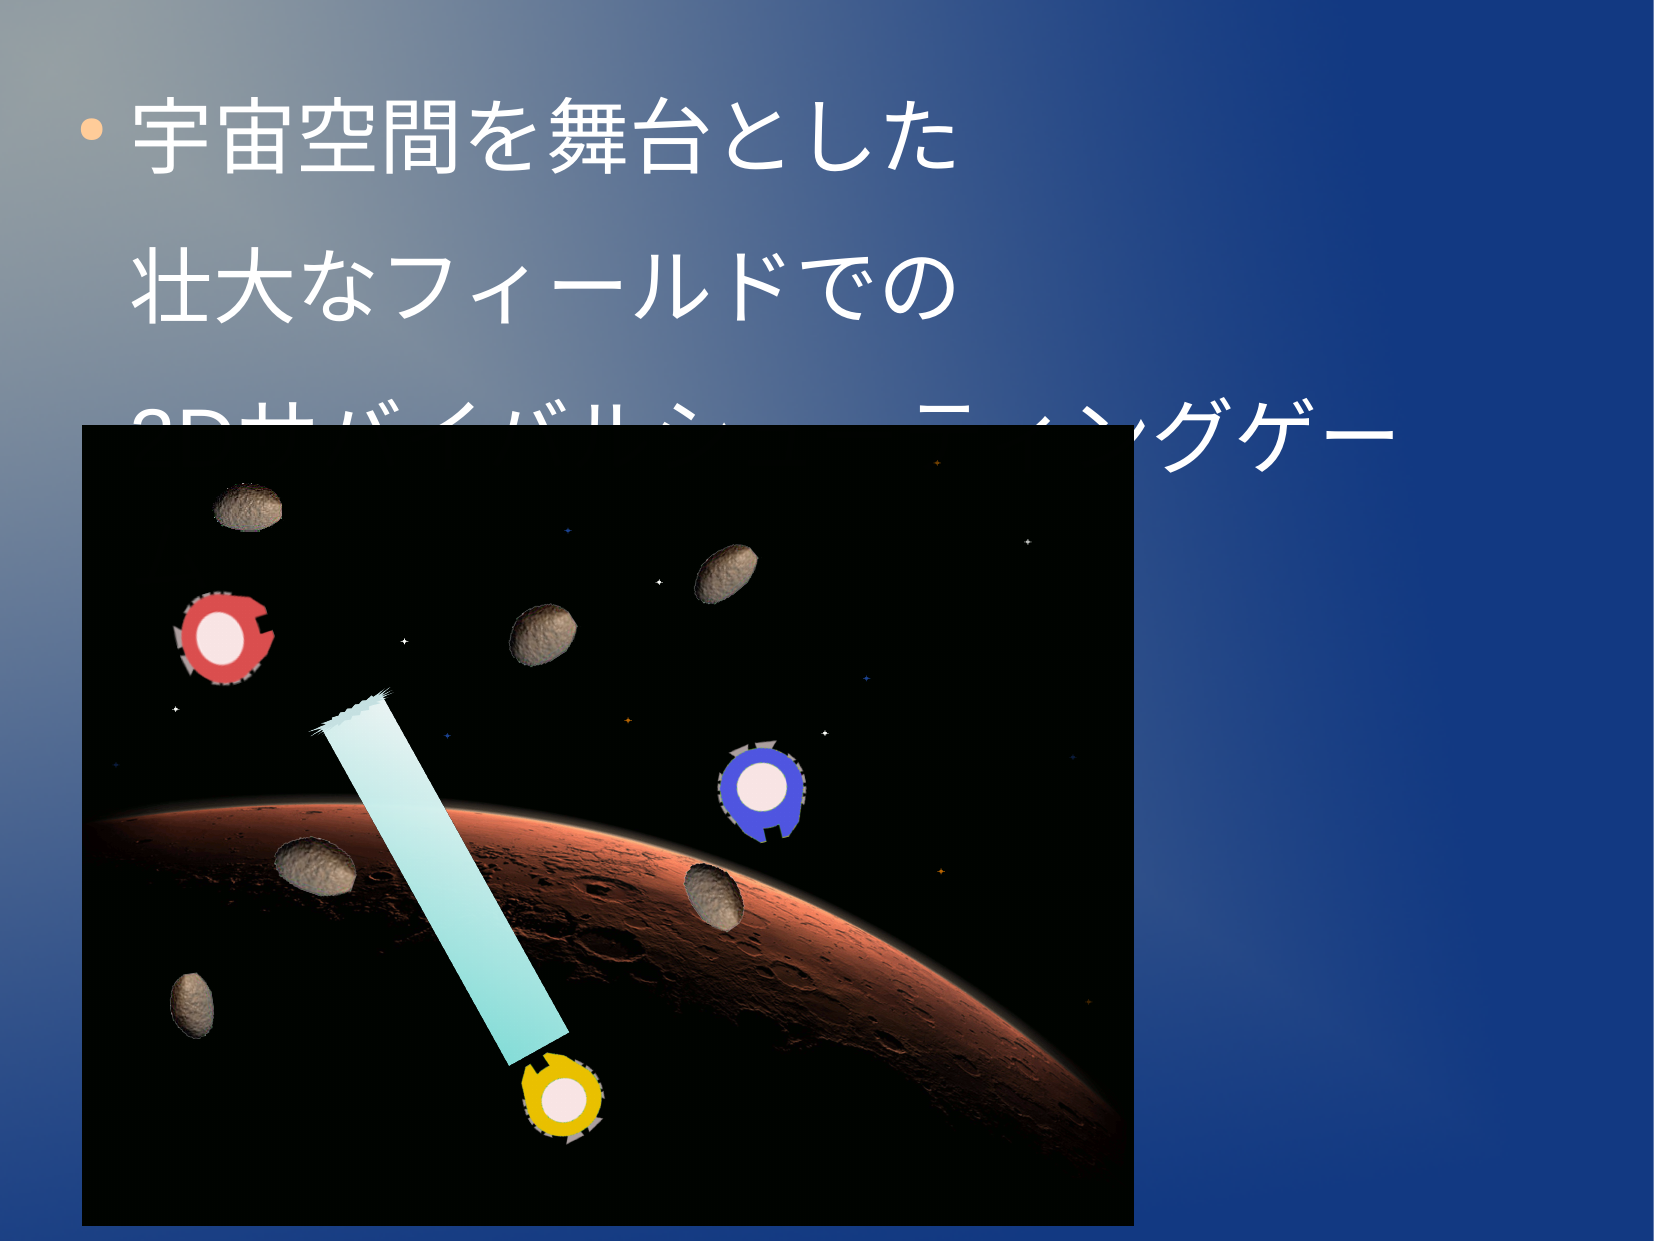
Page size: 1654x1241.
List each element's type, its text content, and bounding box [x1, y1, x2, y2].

list 宇宙空間を舞台とした 壮大なフィールドでの 2Dサバイバルシューティングゲーム [59, 70, 1441, 426]
picture [0, 0, 1654, 1241]
